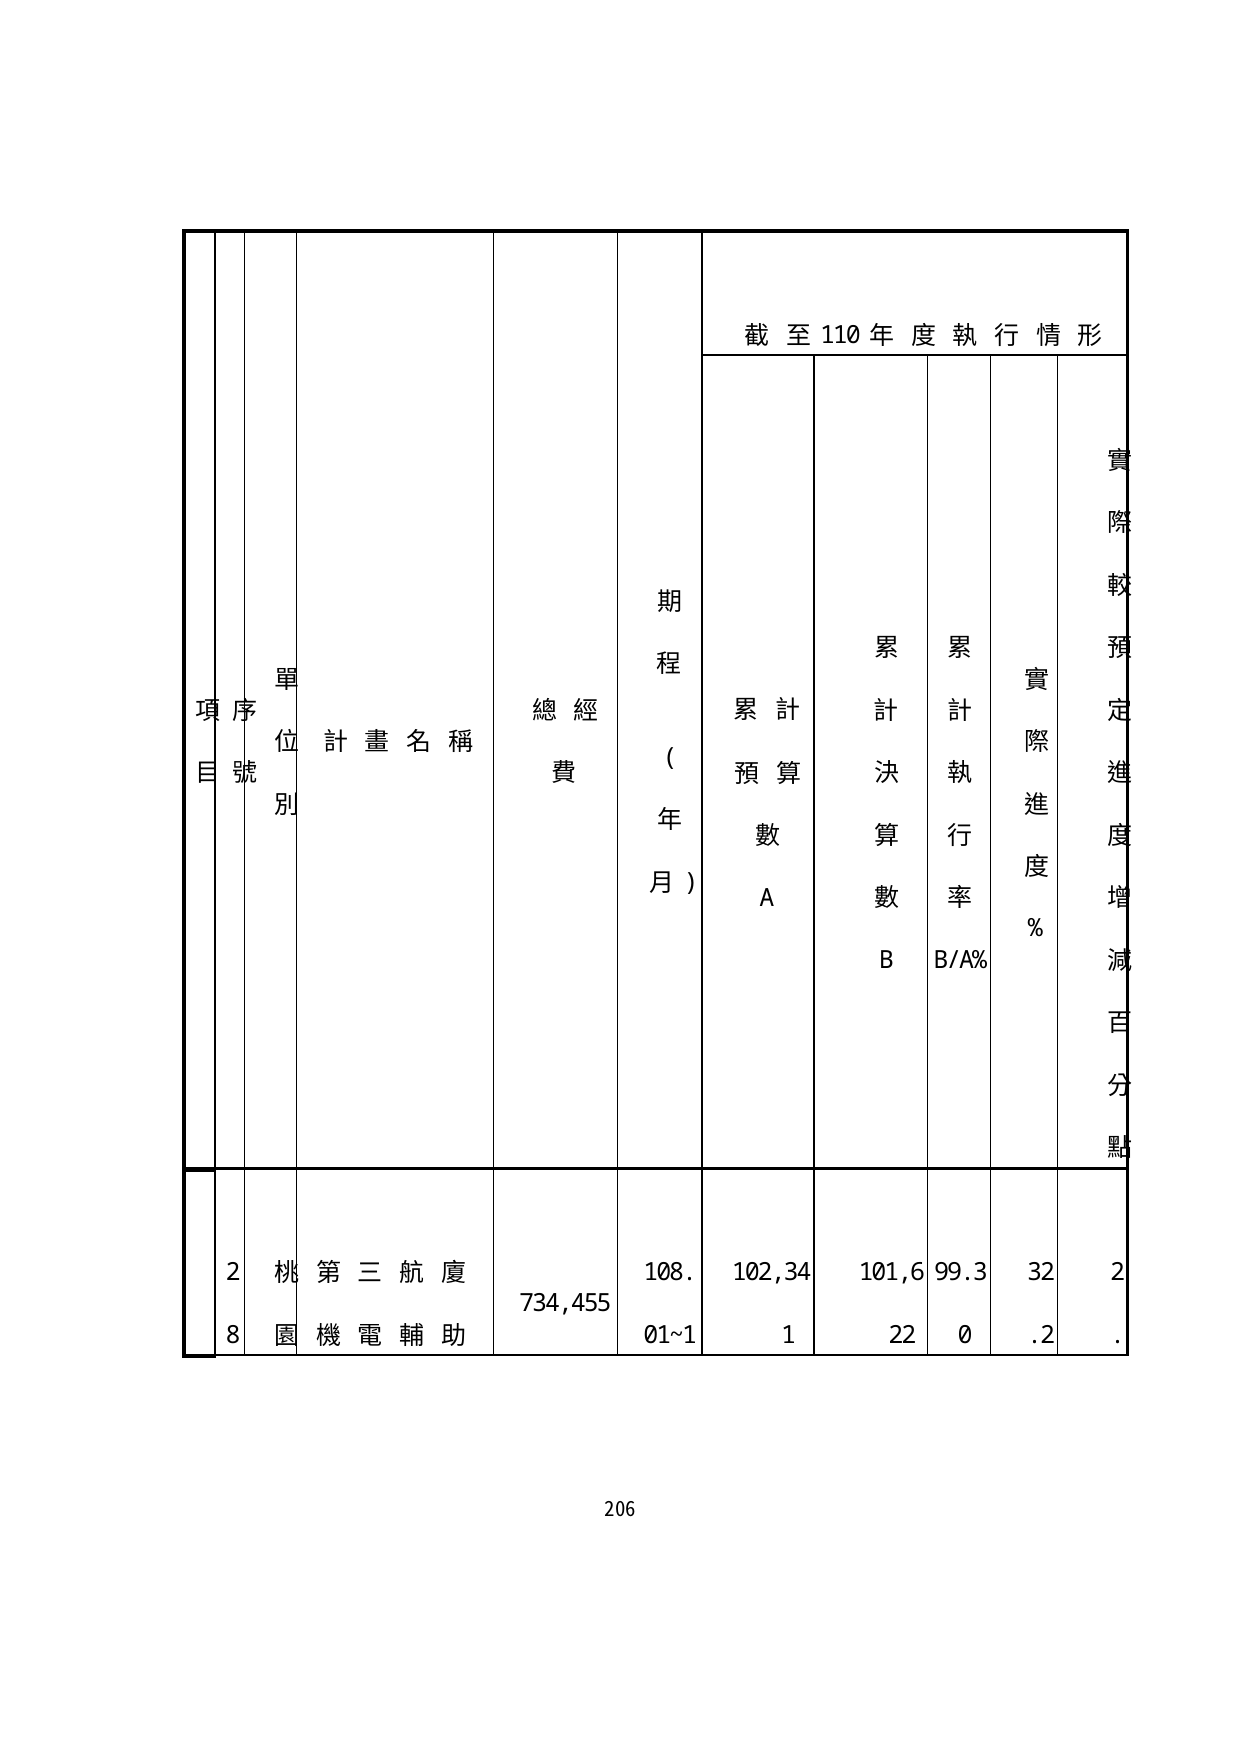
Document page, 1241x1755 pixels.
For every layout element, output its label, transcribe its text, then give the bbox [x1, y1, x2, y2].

table_header 序號 [216, 233, 244, 1167]
table_cell 桃園機場 [278, 1326, 295, 1343]
table_cell 108.01~1 [618, 1170, 701, 1354]
table_cell 2. [1058, 1170, 1126, 1354]
table_header 計畫名稱 [297, 233, 493, 1167]
table_cell 99.30 [928, 1170, 990, 1354]
table_header 項目 [186, 233, 214, 1167]
table_header 期程 (年月) [618, 233, 701, 1167]
table_header 總經費 [494, 233, 617, 1167]
table_cell 102,341 [703, 1170, 813, 1354]
table_cell 101,622 [815, 1170, 927, 1354]
table_cell 實際較預定進度增減百分點 [1058, 356, 1126, 1167]
table_cell 734,455 [494, 1170, 617, 1354]
table_header 截至110年度執行情形 [703, 233, 1126, 354]
table_cell 28 [216, 1170, 244, 1354]
table_cell 未屆期計畫 [186, 1172, 214, 1354]
table_header 單位別 [245, 233, 296, 1167]
table_cell 實際進度% [991, 356, 1057, 1167]
table_cell 累計 決算數 B [815, 356, 927, 1167]
table_cell 累計 預算數 A [703, 356, 813, 1167]
table_cell 累計執行率B/A% [928, 356, 990, 1167]
table_cell 桃園機場 [245, 1170, 296, 1354]
table_cell 32.2 [991, 1170, 1057, 1354]
table_cell 第三航廈機電輔助 [297, 1170, 493, 1354]
